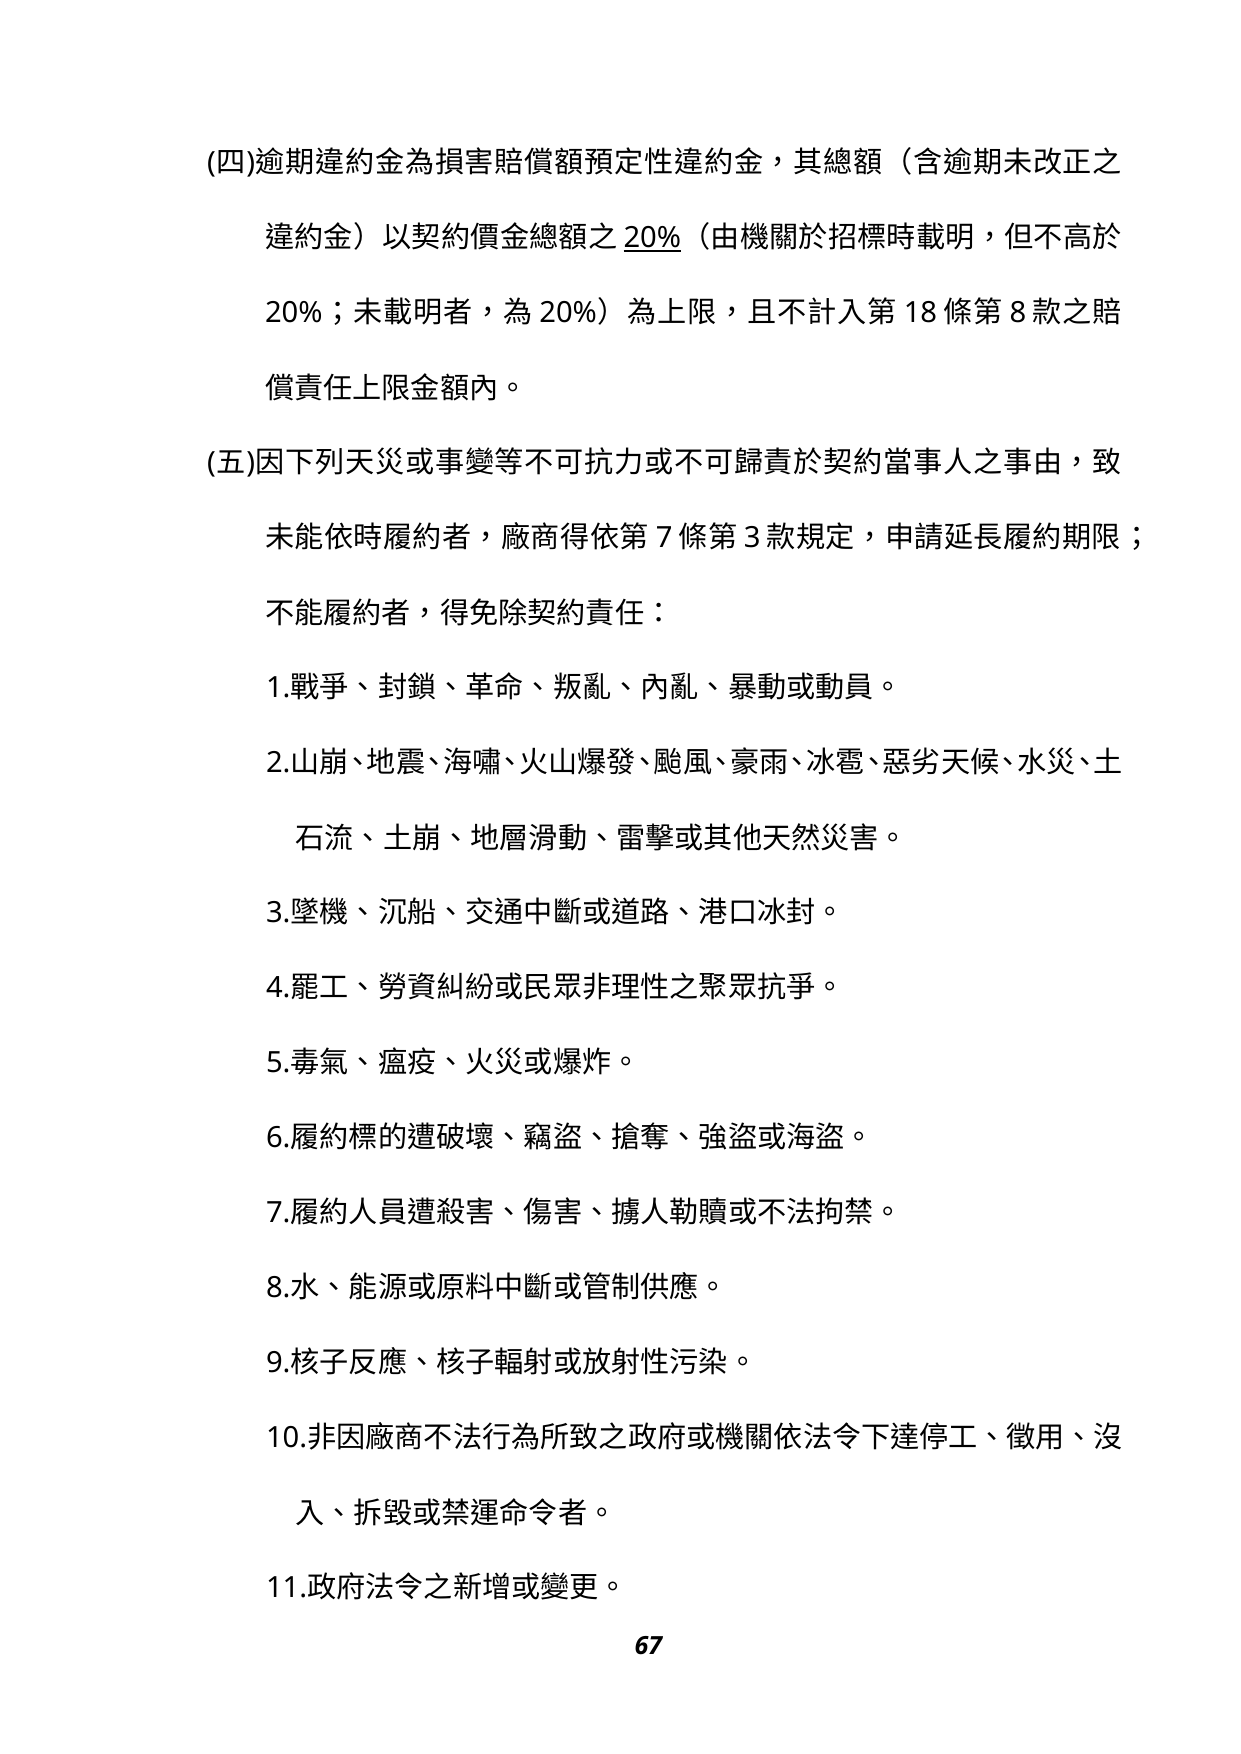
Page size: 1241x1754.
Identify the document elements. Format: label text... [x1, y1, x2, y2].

text 2.山崩、地震、海嘯、火山爆發、颱風、豪雨、冰雹、惡劣天候、水災、土石流、土崩、地層滑動、雷擊或其他天然災害。 [266, 723, 1122, 873]
text 3.墜機、沉船、交通中斷或道路、港口冰封。 [266, 873, 1122, 948]
text 8.水、能源或原料中斷或管制供應。 [266, 1248, 1122, 1323]
text 10.非因廠商不法行為所致之政府或機關依法令下達停工、徵用、沒入、拆毀或禁運命令者。 [266, 1398, 1122, 1548]
text 7.履約人員遭殺害、傷害、擄人勒贖或不法拘禁。 [266, 1173, 1122, 1248]
text 6.履約標的遭破壞、竊盜、搶奪、強盜或海盜。 [266, 1098, 1122, 1173]
text 1.戰爭、封鎖、革命、叛亂、內亂、暴動或動員。 [266, 648, 1122, 723]
text (五)因下列天災或事變等不可抗力或不可歸責於契約當事人之事由，致未能依時履約者，廠商得依第7條第3款規定，申請延長履約期限；不能履約者，得免除契約責任： [207, 423, 1122, 648]
text 4.罷工、勞資糾紛或民眾非理性之聚眾抗爭。 [266, 948, 1122, 1023]
text 9.核子反應、核子輻射或放射性污染。 [266, 1323, 1122, 1398]
text 5.毒氣、瘟疫、火災或爆炸。 [266, 1023, 1122, 1098]
text 11.政府法令之新增或變更。 [266, 1548, 1122, 1623]
text (四)逾期違約金為損害賠償額預定性違約金，其總額（含逾期未改正之違約金）以契約價金總額之20%（由機關於招標時載明，但不高於20%；未載明者，為20%）為上限，且不計入第18條第8款之賠償責任上限金額內。 [207, 123, 1122, 423]
